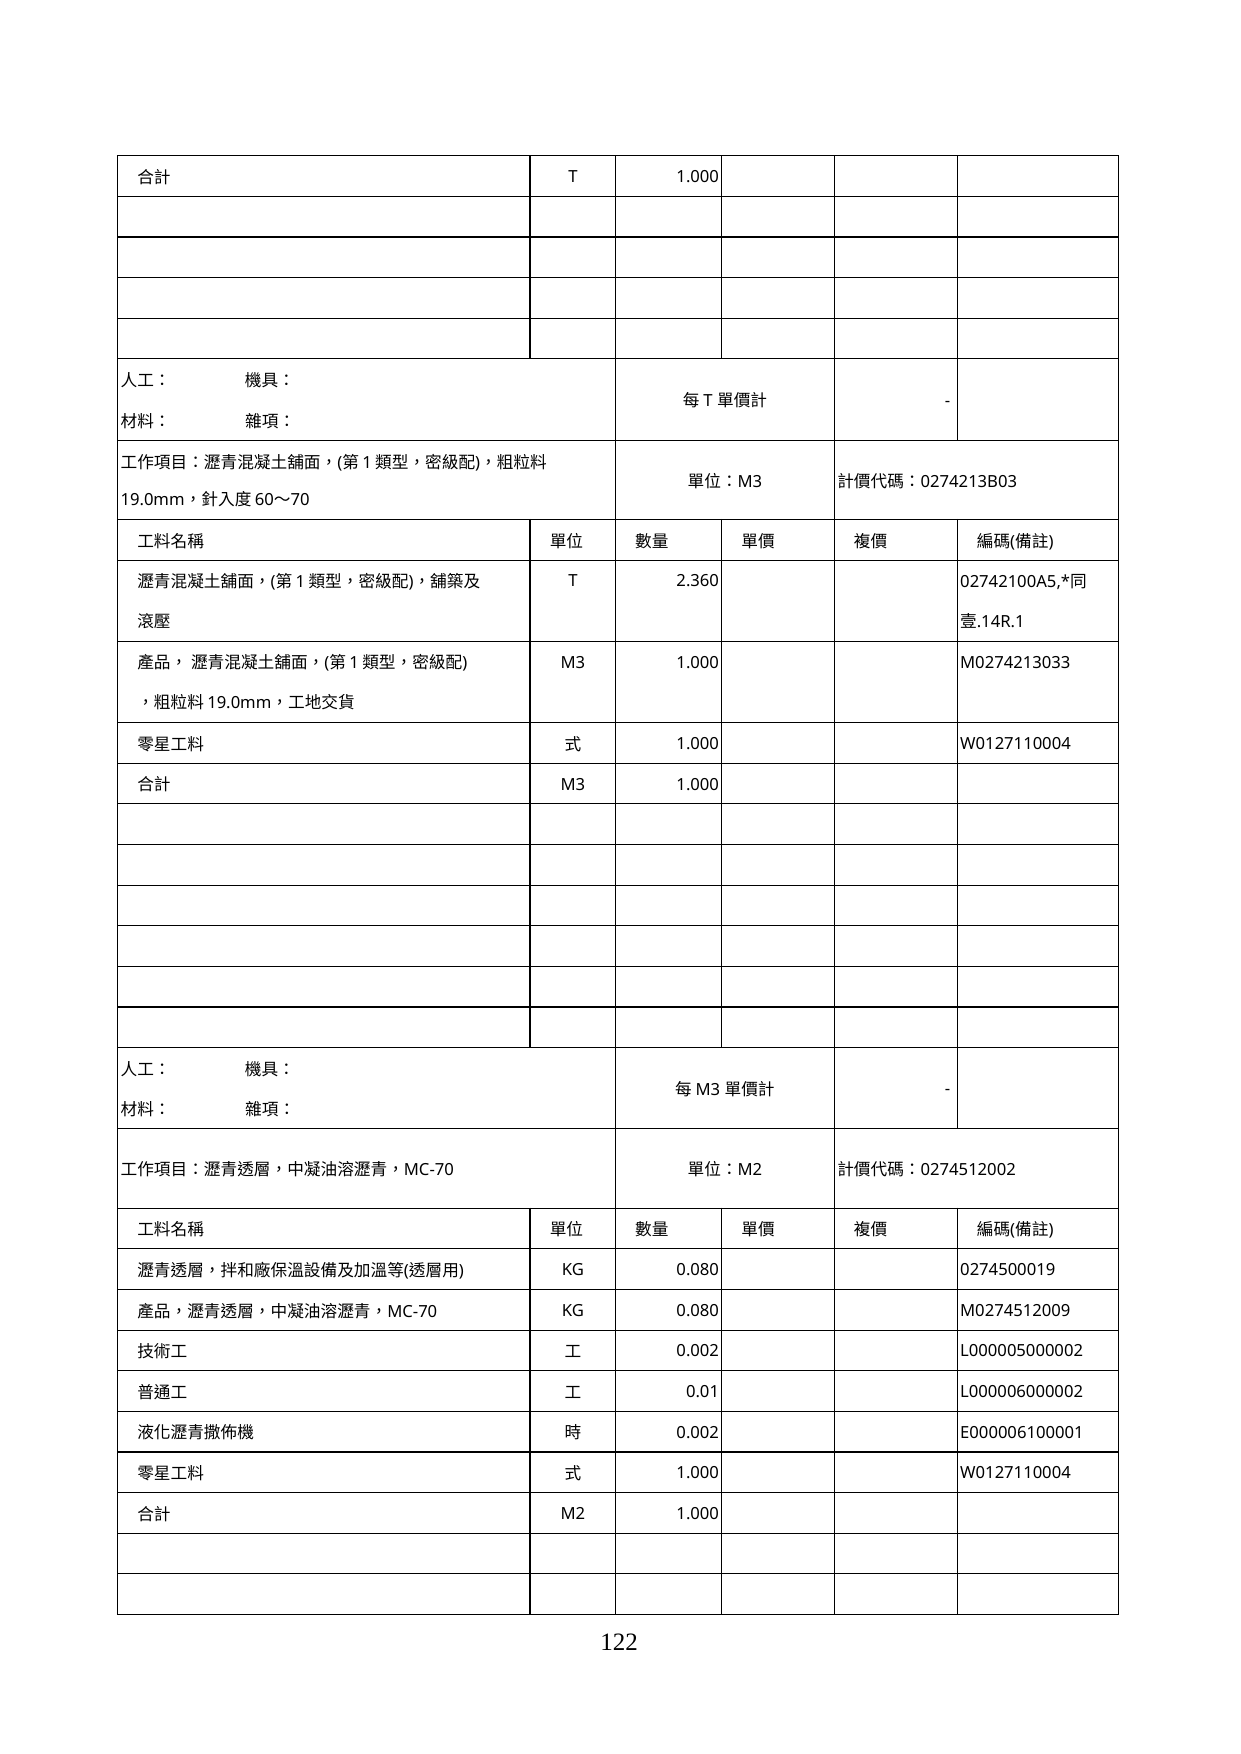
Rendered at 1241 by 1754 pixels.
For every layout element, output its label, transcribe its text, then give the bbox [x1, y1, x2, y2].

table_cell [531, 197, 615, 236]
table_cell [835, 1008, 957, 1047]
table_cell [616, 886, 721, 925]
table_cell 產品，瀝青透層，中凝油溶瀝青，MC-70 [118, 1290, 529, 1329]
table_cell W0127110004 [958, 1453, 1118, 1492]
table_cell 編碼(備註) [958, 1209, 1118, 1248]
table_cell 數量 [616, 520, 721, 559]
table_cell [958, 804, 1118, 844]
table_cell [722, 723, 834, 763]
table_cell [722, 804, 834, 844]
table_cell [616, 967, 721, 1006]
table_cell [722, 1574, 834, 1614]
table_cell [835, 723, 957, 763]
table_cell M2 [531, 1493, 615, 1533]
table_cell 合計 [118, 1493, 529, 1533]
table_cell [835, 600, 957, 641]
table_cell [722, 278, 834, 318]
table_cell 液化瀝青撒佈機 [118, 1412, 529, 1451]
table_cell 複價 [835, 520, 957, 559]
table_cell [118, 926, 529, 966]
table_cell 複價 [835, 1209, 957, 1248]
table_cell [958, 967, 1118, 1006]
table_cell [531, 845, 615, 884]
table_cell [531, 804, 615, 844]
table_cell [835, 278, 957, 318]
table_cell [118, 967, 529, 1006]
table_cell 滾壓 [118, 600, 529, 641]
table_cell 0.002 [616, 1331, 721, 1370]
table_cell 單位：M2 [616, 1129, 834, 1208]
table_cell [835, 1412, 957, 1451]
table_cell 合計 [118, 764, 529, 803]
table_cell [722, 238, 834, 277]
table_cell KG [531, 1249, 615, 1289]
table_cell 普通工 [118, 1371, 529, 1411]
table_cell - [835, 359, 957, 439]
table_cell [531, 278, 615, 318]
table_cell 壹.14R.1 [958, 600, 1118, 641]
table_cell [616, 600, 721, 641]
table_cell 0.01 [616, 1371, 721, 1411]
table_cell [118, 1534, 529, 1573]
table_cell [722, 319, 834, 358]
table_cell [722, 1331, 834, 1370]
table_cell M0274213033 [958, 642, 1118, 681]
table_cell [616, 1534, 721, 1573]
table_cell [958, 1574, 1118, 1614]
table_cell 0.080 [616, 1290, 721, 1329]
table_cell [616, 238, 721, 277]
table_cell [722, 600, 834, 641]
table_cell [531, 967, 615, 1006]
table_cell [722, 681, 834, 722]
table_cell 0274500019 [958, 1249, 1118, 1289]
table_cell [958, 156, 1118, 196]
table_cell L000006000002 [958, 1371, 1118, 1411]
table_cell [835, 1331, 957, 1370]
table_cell [722, 886, 834, 925]
table_cell 編碼(備註) [958, 520, 1118, 559]
table_cell 單價 [722, 1209, 834, 1248]
table_cell [835, 845, 957, 884]
table_cell [531, 600, 615, 641]
table_cell [835, 561, 957, 600]
table_cell 工料名稱 [118, 520, 529, 559]
table_cell [616, 278, 721, 318]
table_cell [835, 642, 957, 681]
table_cell L000005000002 [958, 1331, 1118, 1370]
table_cell - [835, 1048, 957, 1128]
table_cell [616, 1574, 721, 1614]
table_cell [616, 926, 721, 966]
table_cell [958, 319, 1118, 358]
table_cell [722, 1412, 834, 1451]
table_cell [722, 845, 834, 884]
table_cell 瀝青透層，拌和廠保溫設備及加溫等(透層用) [118, 1249, 529, 1289]
table_cell [531, 238, 615, 277]
table_cell [118, 886, 529, 925]
table_cell [722, 642, 834, 681]
table_cell [118, 238, 529, 277]
table_cell 技術工 [118, 1331, 529, 1370]
table_cell [118, 278, 529, 318]
table_cell 1.000 [616, 723, 721, 763]
table_cell 0.080 [616, 1249, 721, 1289]
table_cell 零星工料 [118, 723, 529, 763]
table_cell 工 [531, 1371, 615, 1411]
table_cell [958, 278, 1118, 318]
table_cell M3 [531, 764, 615, 803]
table_cell [531, 1008, 615, 1047]
table_cell 工作項目：瀝青透層，中凝油溶瀝青，MC-70 [118, 1129, 615, 1208]
table_cell [835, 238, 957, 277]
table_cell [722, 1493, 834, 1533]
table_cell [958, 926, 1118, 966]
table_cell [958, 1493, 1118, 1533]
table_cell W0127110004 [958, 723, 1118, 763]
table_cell [722, 764, 834, 803]
table_cell 零星工料 [118, 1453, 529, 1492]
table_cell 時 [531, 1412, 615, 1451]
table_cell 計價代碼：0274512002 [835, 1129, 1118, 1208]
table_cell 工作項目：瀝青混凝土舖面，(第1類型，密級配)，粗粒料19.0mm，針入度60～70 [118, 441, 615, 519]
table_cell 合計 [118, 156, 529, 196]
table_cell 式 [531, 1453, 615, 1492]
table_cell [722, 1290, 834, 1329]
table_cell [118, 1574, 529, 1614]
table_cell [531, 319, 615, 358]
table_cell 人工： 機具： [118, 1048, 615, 1088]
table_cell 1.000 [616, 642, 721, 681]
table_cell [835, 681, 957, 722]
table_cell [835, 1249, 957, 1289]
table_cell 單位 [531, 1209, 615, 1248]
table_cell [835, 1290, 957, 1329]
table_cell 產品， 瀝青混凝土舖面，(第1類型，密級配) [118, 642, 529, 681]
table_cell [118, 845, 529, 884]
table_cell [958, 886, 1118, 925]
table_cell KG [531, 1290, 615, 1329]
table_cell 02742100A5,*同 [958, 561, 1118, 600]
table_cell 數量 [616, 1209, 721, 1248]
table_cell [531, 886, 615, 925]
table_cell [835, 926, 957, 966]
table_cell 式 [531, 723, 615, 763]
table_cell [958, 764, 1118, 803]
table_cell [722, 1249, 834, 1289]
table_cell [835, 156, 957, 196]
table_cell [722, 561, 834, 600]
table_cell M3 [531, 642, 615, 681]
table_cell 1.000 [616, 764, 721, 803]
table_cell 人工： 機具： [118, 359, 615, 399]
table_cell [835, 1453, 957, 1492]
table_cell T [531, 156, 615, 196]
table_cell 單價 [722, 520, 834, 559]
table_cell 單位：M3 [616, 441, 834, 519]
table_cell ，粗粒料19.0mm，工地交貨 [118, 681, 529, 722]
table_cell [722, 1453, 834, 1492]
table_cell [531, 681, 615, 722]
table_cell [616, 681, 721, 722]
table_cell 每 M3 單價計 [616, 1048, 834, 1128]
table_cell 單位 [531, 520, 615, 559]
table_cell [958, 197, 1118, 236]
table_cell [616, 197, 721, 236]
table_cell 1.000 [616, 156, 721, 196]
table_cell [616, 1008, 721, 1047]
table_cell [722, 1008, 834, 1047]
table_cell [118, 319, 529, 358]
table_cell [616, 319, 721, 358]
table_cell [722, 926, 834, 966]
table_cell [722, 967, 834, 1006]
table_cell [531, 1534, 615, 1573]
table_cell E000006100001 [958, 1412, 1118, 1451]
table_cell [616, 804, 721, 844]
table_cell [958, 238, 1118, 277]
table_cell [835, 764, 957, 803]
table_cell [722, 197, 834, 236]
table_cell [835, 1371, 957, 1411]
table_cell 計價代碼：0274213B03 [835, 441, 1118, 519]
table_cell [958, 1534, 1118, 1573]
table_cell [722, 156, 834, 196]
table_cell [616, 845, 721, 884]
table_cell 瀝青混凝土舖面，(第1類型，密級配)，舖築及 [118, 561, 529, 600]
table_cell 每 T 單價計 [616, 359, 834, 439]
table_cell [835, 886, 957, 925]
table_cell [958, 681, 1118, 722]
table_cell [835, 1574, 957, 1614]
table_cell [118, 1008, 529, 1047]
table_cell 1.000 [616, 1453, 721, 1492]
table_cell 工料名稱 [118, 1209, 529, 1248]
table_cell [531, 1574, 615, 1614]
table_cell [118, 804, 529, 844]
table_cell 1.000 [616, 1493, 721, 1533]
table_cell [958, 845, 1118, 884]
table_cell [835, 967, 957, 1006]
table_cell [958, 1008, 1118, 1047]
table_cell [835, 804, 957, 844]
table_cell [835, 1493, 957, 1533]
table_cell M0274512009 [958, 1290, 1118, 1329]
table_cell [722, 1371, 834, 1411]
table_cell [835, 319, 957, 358]
table_cell 0.002 [616, 1412, 721, 1451]
table_cell [835, 197, 957, 236]
table_cell 材料： 雜項： [118, 399, 615, 439]
table_cell 材料： 雜項： [118, 1088, 615, 1128]
table_cell [118, 197, 529, 236]
table_cell 工 [531, 1331, 615, 1370]
table_cell [722, 1534, 834, 1573]
table_cell T [531, 561, 615, 600]
table_cell [835, 1534, 957, 1573]
table_cell 2.360 [616, 561, 721, 600]
table_cell [958, 359, 1118, 439]
table_cell [958, 1048, 1118, 1128]
table_cell [531, 926, 615, 966]
